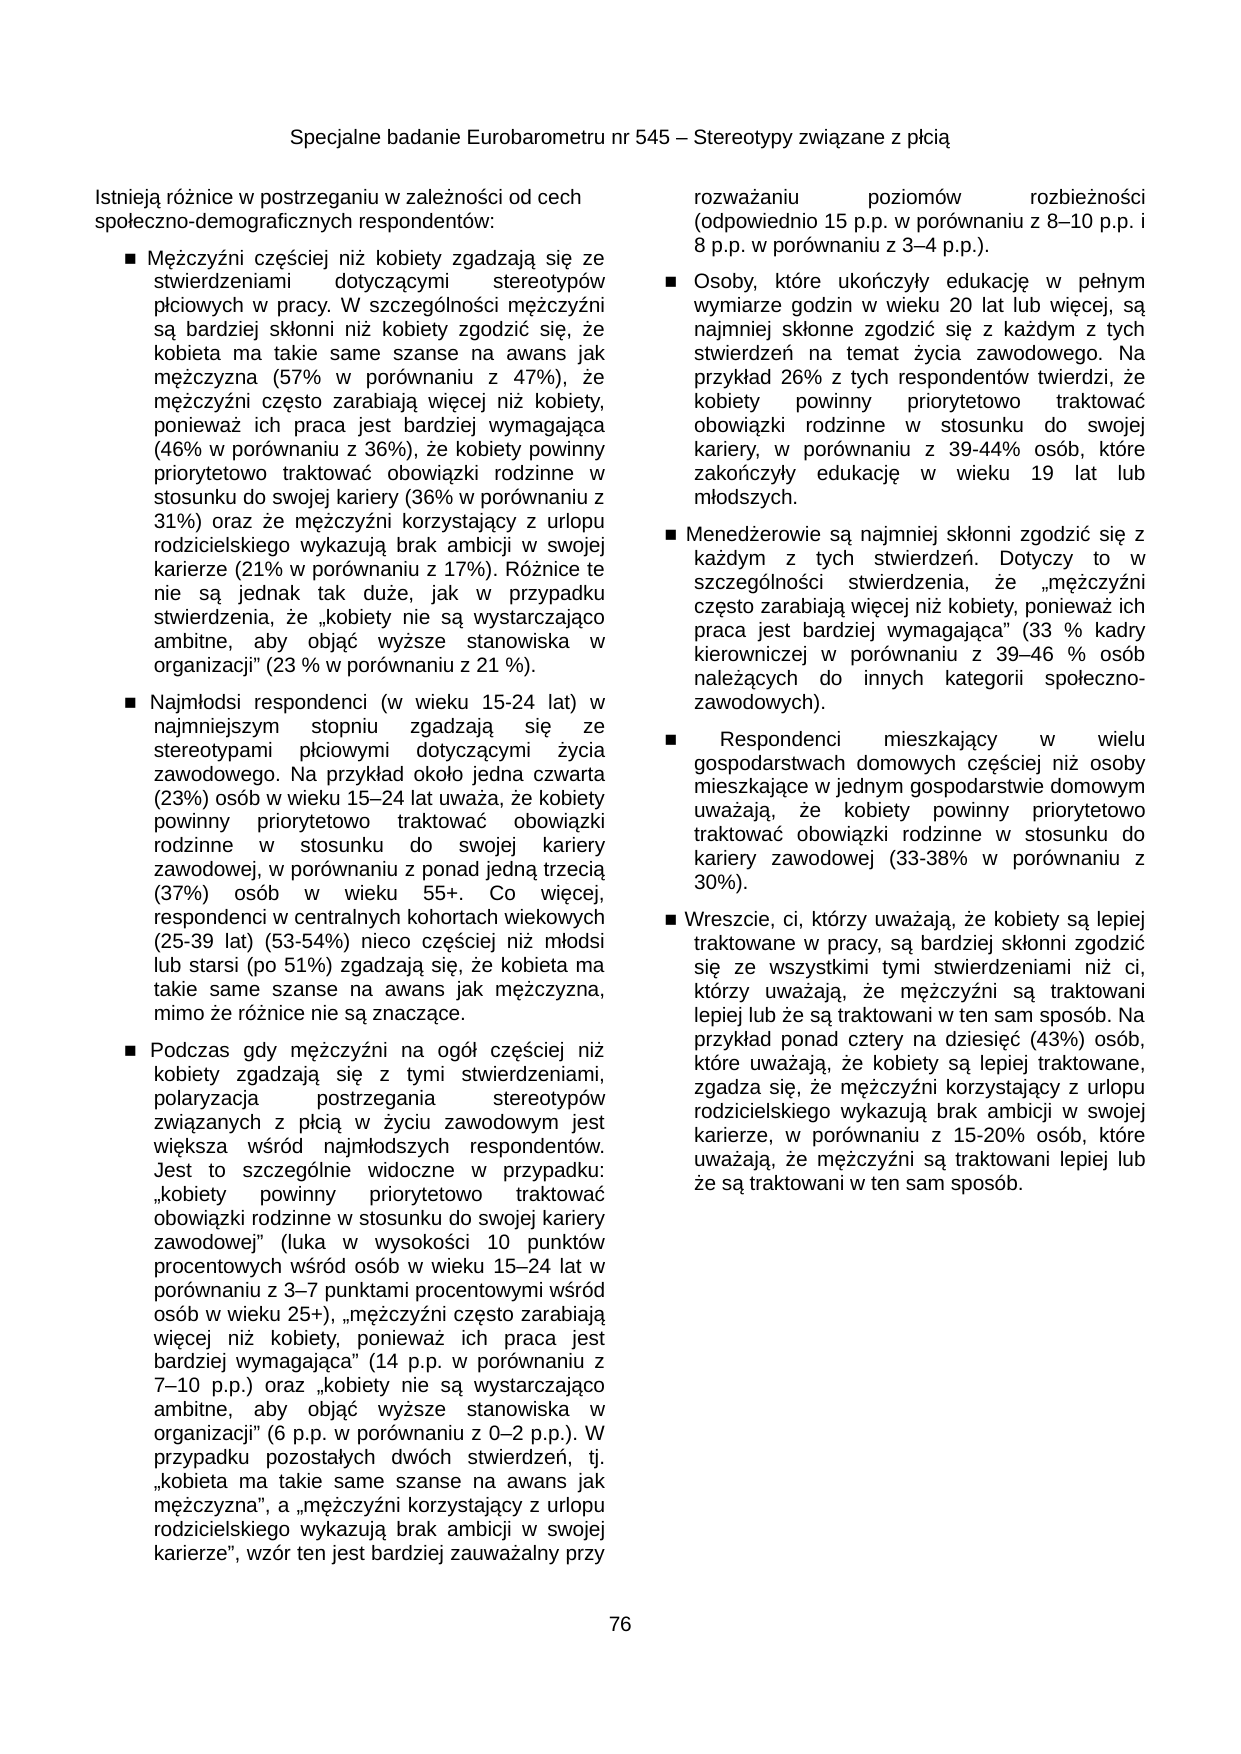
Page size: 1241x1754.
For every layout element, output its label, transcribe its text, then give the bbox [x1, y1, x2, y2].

text ■ Mężczyźni częściej niż kobiety zgadzają się ze stwierdzeniami dotyczącymi stereotypów płciowych w pracy. W szczególności mężczyźni są bardziej skłonni niż kobiety zgodzić się, że kobieta ma takie same szanse na awans jak mężczyzna (57% w porównaniu z 47%), że mężczyźni często zarabiają więcej niż kobiety, ponieważ ich praca jest bardziej wymagająca (46% w porównaniu z 36%), że kobiety powinny priorytetowo traktować obowiązki rodzinne w stosunku do swojej kariery (36% w porównaniu z 31%) oraz że mężczyźni korzystający z urlopu rodzicielskiego wykazują brak ambicji w swojej karierze (21% w porównaniu z 17%). Różnice te nie są jednak tak duże, jak w przypadku stwierdzenia, że „kobiety nie są wystarczająco ambitne, aby objąć wyższe stanowiska w organizacji” (23 % w porównaniu z 21 %). [124, 245, 605, 677]
text ■ Osoby, które ukończyły edukację w pełnym wymiarze godzin w wieku 20 lat lub więcej, są najmniej skłonne zgodzić się z każdym z tych stwierdzeń na temat życia zawodowego. Na przykład 26% z tych respondentów twierdzi, że kobiety powinny priorytetowo traktować obowiązki rodzinne w stosunku do swojej kariery, w porównaniu z 39-44% osób, które zakończyły edukację w wieku 19 lat lub młodszych. [664, 269, 1146, 509]
text Istnieją różnice w postrzeganiu w zależności od cech społeczno-demograficznych respondentów: [94, 184, 605, 232]
text ■ Wreszcie, ci, którzy uważają, że kobiety są lepiej traktowane w pracy, są bardziej skłonni zgodzić się ze wszystkimi tymi stwierdzeniami niż ci, którzy uważają, że mężczyźni są traktowani lepiej lub że są traktowani w ten sam sposób. Na przykład ponad cztery na dziesięć (43%) osób, które uważają, że kobiety są lepiej traktowane, zgadza się, że mężczyźni korzystający z urlopu rodzicielskiego wykazują brak ambicji w swojej karierze, w porównaniu z 15-20% osób, które uważają, że mężczyźni są traktowani lepiej lub że są traktowani w ten sam sposób. [664, 907, 1146, 1194]
text rozważaniu poziomów rozbieżności (odpowiednio 15 p.p. w porównaniu z 8–10 p.p. i 8 p.p. w porównaniu z 3–4 p.p.). [664, 184, 1146, 256]
text ■ Podczas gdy mężczyźni na ogół częściej niż kobiety zgadzają się z tymi stwierdzeniami, polaryzacja postrzegania stereotypów związanych z płcią w życiu zawodowym jest większa wśród najmłodszych respondentów. Jest to szczególnie widoczne w przypadku: „kobiety powinny priorytetowo traktować obowiązki rodzinne w stosunku do swojej kariery zawodowej” (luka w wysokości 10 punktów procentowych wśród osób w wieku 15–24 lat w porównaniu z 3–7 punktami procentowymi wśród osób w wieku 25+), „mężczyźni często zarabiają więcej niż kobiety, ponieważ ich praca jest bardziej wymagająca” (14 p.p. w porównaniu z 7–10 p.p.) oraz „kobiety nie są wystarczająco ambitne, aby objąć wyższe stanowiska w organizacji” (6 p.p. w porównaniu z 0–2 p.p.). W przypadku pozostałych dwóch stwierdzeń, tj. „kobieta ma takie same szanse na awans jak mężczyzna”, a „mężczyźni korzystający z urlopu rodzicielskiego wykazują brak ambicji w swojej karierze”, wzór ten jest bardziej zauważalny przy [124, 1038, 605, 1565]
text ■ Menedżerowie są najmniej skłonni zgodzić się z każdym z tych stwierdzeń. Dotyczy to w szczególności stwierdzenia, że „mężczyźni często zarabiają więcej niż kobiety, ponieważ ich praca jest bardziej wymagająca” (33 % kadry kierowniczej w porównaniu z 39–46 % osób należących do innych kategorii społeczno-zawodowych). [664, 522, 1146, 713]
text ■ Najmłodsi respondenci (w wieku 15-24 lat) w najmniejszym stopniu zgadzają się ze stereotypami płciowymi dotyczącymi życia zawodowego. Na przykład około jedna czwarta (23%) osób w wieku 15–24 lat uważa, że kobiety powinny priorytetowo traktować obowiązki rodzinne w stosunku do swojej kariery zawodowej, w porównaniu z ponad jedną trzecią (37%) osób w wieku 55+. Co więcej, respondenci w centralnych kohortach wiekowych (25-39 lat) (53-54%) nieco częściej niż młodsi lub starsi (po 51%) zgadzają się, że kobieta ma takie same szanse na awans jak mężczyzna, mimo że różnice nie są znaczące. [124, 689, 605, 1025]
text ■ Respondenci mieszkający w wielu gospodarstwach domowych częściej niż osoby mieszkające w jednym gospodarstwie domowym uważają, że kobiety powinny priorytetowo traktować obowiązki rodzinne w stosunku do kariery zawodowej (33-38% w porównaniu z 30%). [664, 726, 1146, 894]
